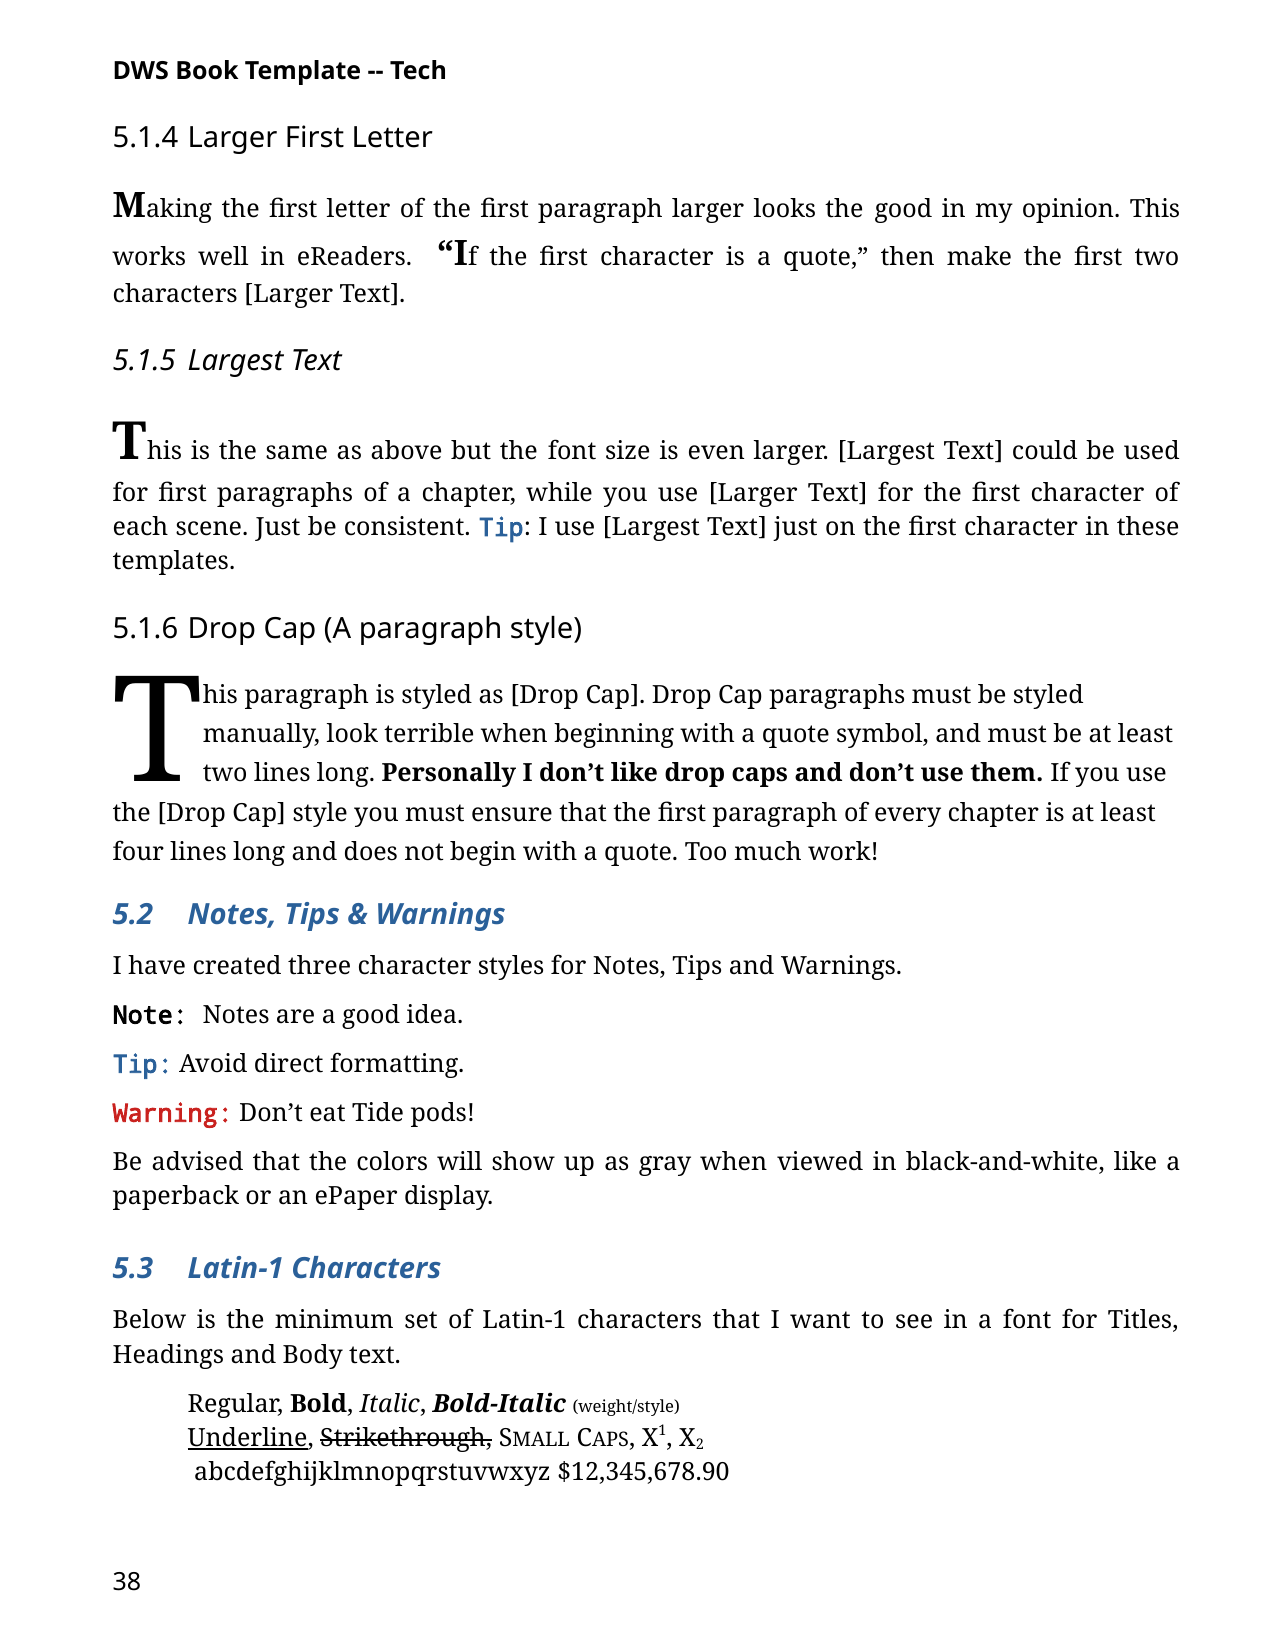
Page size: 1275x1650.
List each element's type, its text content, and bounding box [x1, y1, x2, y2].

text Be advised that the colors will show up as gray when viewed in black-and-white, like a paperback or an ePaper display. [112, 1144, 1181, 1212]
subtitle Latin-1 Characters [112, 1248, 1181, 1287]
text Tip: Avoid direct formatting. [112, 1046, 1181, 1080]
subtitle Notes, Tips & Warnings [112, 893, 1181, 933]
subtitle Larger First Letter [112, 117, 1181, 156]
subtitle Largest Text [112, 340, 1181, 379]
text Making the first letter of the first paragraph larger looks the good in my opinion. This works well in eReaders. “If the first character is a quote,” then make the first two characters [Larger Text]. [112, 180, 1181, 310]
text This paragraph is styled as [Drop Cap]. Drop Cap paragraphs must be styled manually, look terrible when beginning with a quote symbol, and must be at least two lines long. Personally I don’t like drop caps and don’t use them. If you use the [Drop Cap] style you must ensure that the first paragraph of every chapter is at least four lines long and does not begin with a quote. Too much work! [112, 677, 1181, 867]
text I have created three character styles for Notes, Tips and Warnings. [112, 948, 1181, 982]
text Note: Notes are a good idea. [112, 997, 1181, 1031]
text Warning: Don’t eat Tide pods! [112, 1095, 1181, 1129]
subtitle Drop Cap (A paragraph style) [112, 607, 1181, 647]
text This is the same as above but the font size is even larger. [Largest Text] could be used for first paragraphs of a chapter, while you use [Larger Text] for the first character of each scene. Just be consistent. Tip: I use [Largest Text] just on the first character in these templates. [112, 403, 1181, 577]
text Regular, Bold, Italic, Bold-Italic (weight/style) Underline, Strikethrough, Small Caps, X1, X2 abcdefghijklmnopqrstuvwxyz $12,345,678.90 [187, 1385, 1181, 1487]
text Below is the minimum set of Latin-1 characters that I want to see in a font for Titles, Headings and Body text. [112, 1302, 1181, 1370]
